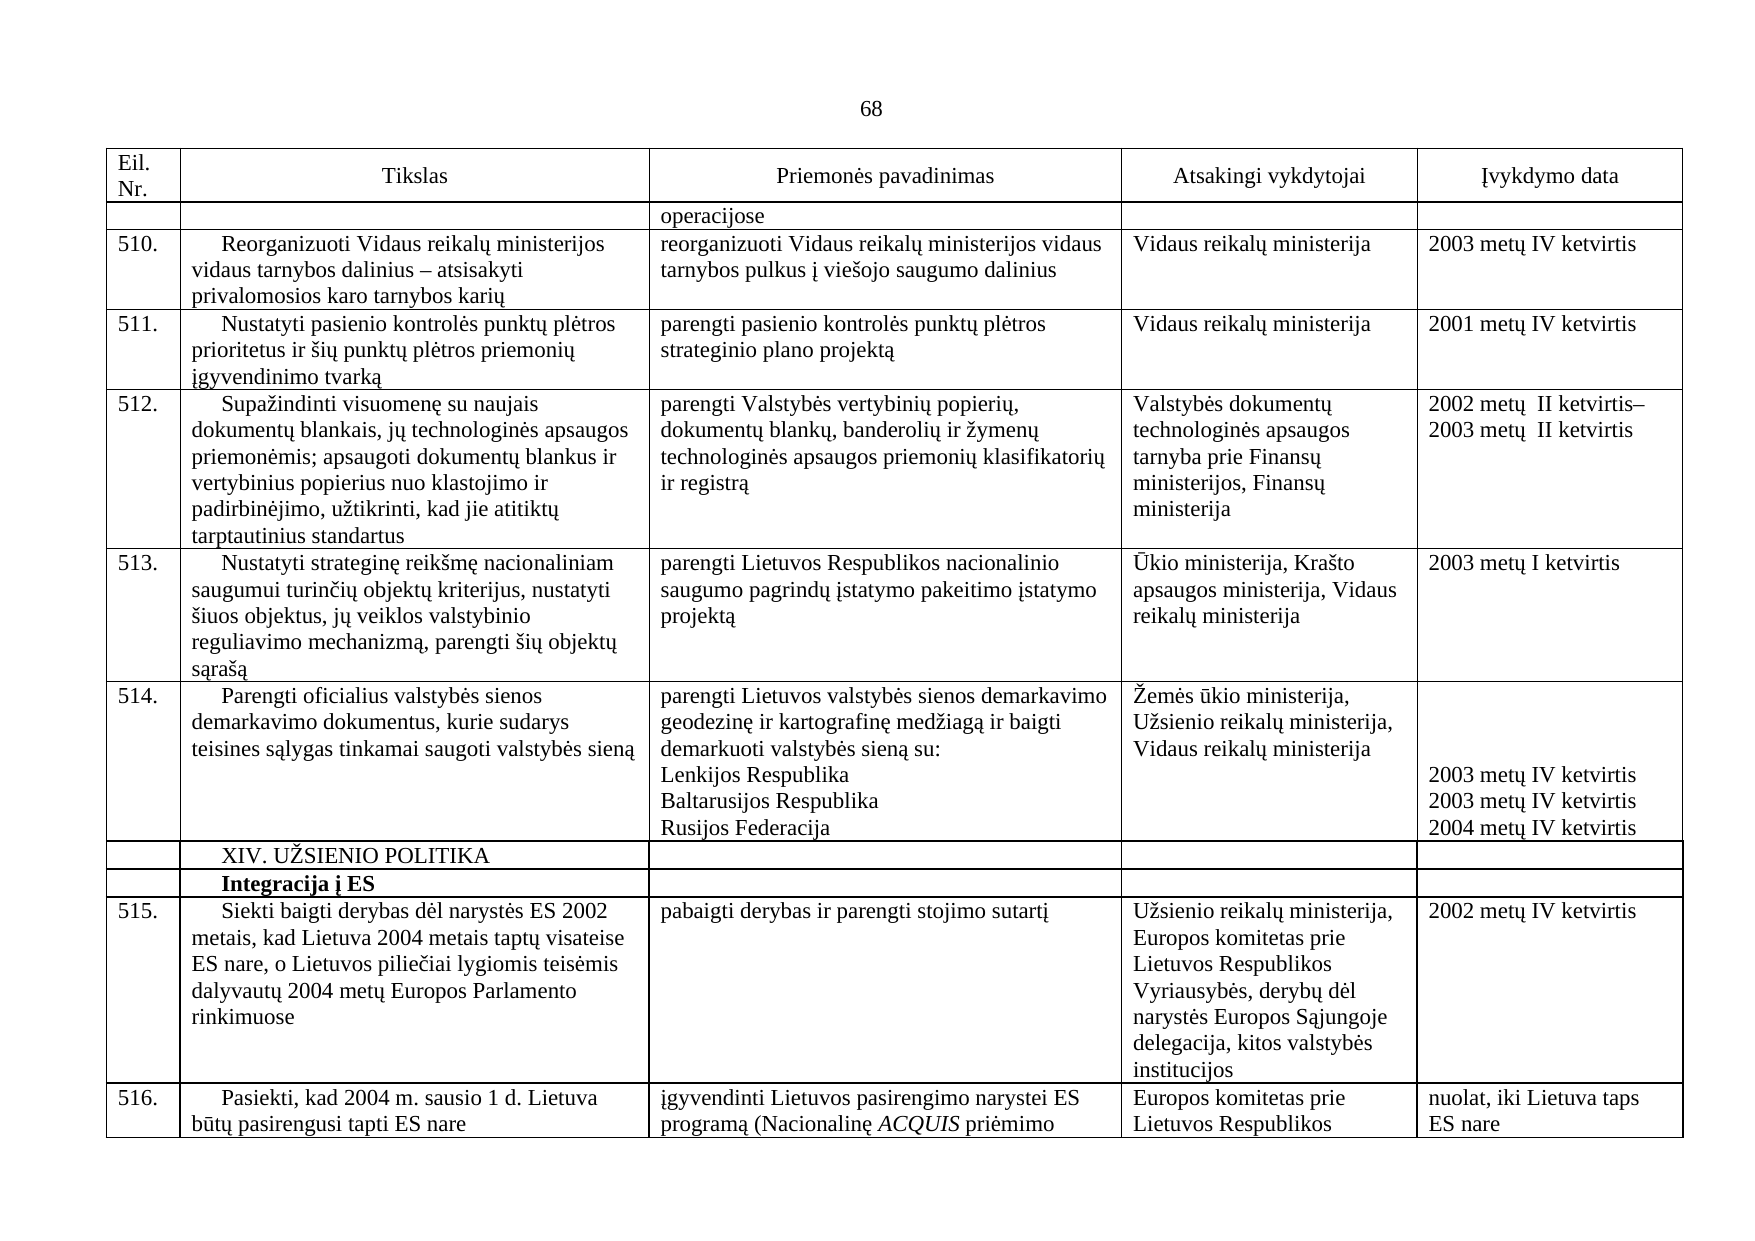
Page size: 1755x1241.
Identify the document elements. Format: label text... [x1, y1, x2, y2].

table_cell [650, 870, 1121, 896]
table_cell Lenkijos Respublika [650, 761, 1121, 787]
table_cell Vidaus reikalų ministerija [1122, 230, 1417, 309]
table_cell [181, 814, 649, 840]
table_cell Nustatyti strateginę reikšmę nacio­naliniam saugumui turinčių objektų kriterijus, nustatyti šiuos objektus, jų veiklos valstybinio reguliavimo mechanizmą, parengti šių objektų sąrašą [181, 549, 649, 681]
table_cell [107, 842, 179, 868]
table_cell pabaigti derybas ir parengti stojimo sutartį [650, 898, 1121, 1082]
table_cell parengti Valstybės vertybinių popierių, dokumentų blankų, banderolių ir žymenų technologinės apsaugos priemonių klasifikatorių ir registrą [650, 390, 1121, 548]
table_cell 2003 metų IV ketvirtis [1418, 230, 1682, 309]
table_cell Siekti baigti derybas dėl narystės ES 2002 metais, kad Lietuva 2004 metais taptų visateise ES nare, o Lietuvos piliečiai lygiomis teisėmis dalyvautų 2004 metų Europos Parlamento rinkimuose [181, 898, 648, 1082]
table_cell [107, 310, 180, 389]
table_cell 2003 metų IV ketvirtis [1418, 788, 1682, 814]
table_cell [107, 898, 179, 1082]
table_cell nuolat, iki Lietuva taps ES nare [1418, 1084, 1682, 1136]
table_cell parengti Lietuvos valstybės sienos demarkavimo geodezinę ir kartografinę medžiagą ir baigti demarkuoti valstybės sieną su: [650, 682, 1121, 761]
table_cell [181, 203, 649, 229]
table_cell Pasiekti, kad 2004 m. sausio 1 d. Lietuva būtų pasirengusi tapti ES nare [181, 1084, 648, 1136]
table_header Eil. Nr. [107, 149, 180, 201]
table_cell Integracija į ES [181, 870, 648, 896]
table_cell Parengti oficialius valstybės sienos demarkavimo dokumentus, kurie sudarys teisines sąlygas tinkamai saugoti valstybės sieną [181, 682, 649, 761]
table_cell 2003 metų IV ketvirtis [1418, 761, 1682, 787]
table_cell [107, 788, 180, 814]
table_cell [107, 814, 180, 840]
table_cell Baltarusijos Respublika [650, 788, 1121, 814]
table_cell [107, 230, 180, 309]
table_cell [1418, 842, 1682, 868]
table_cell reorganizuoti Vidaus reikalų ministerijos vidaus tarnybos pulkus į viešojo saugumo dalinius [650, 230, 1121, 309]
table_cell [107, 682, 180, 761]
table_cell [1122, 788, 1417, 814]
table_header Įvykdymo data [1418, 149, 1682, 201]
table_cell Supažindinti visuomenę su naujais dokumentų blankais, jų technologinės apsaugos priemonėmis; apsaugoti dokumentų blankus ir vertybinius popierius nuo klastojimo ir padirbinėjimo, užtikrinti, kad jie atitiktų tarptautinius standartus [181, 390, 649, 548]
table_cell [107, 1084, 179, 1136]
table_cell [107, 549, 180, 681]
table_cell XIV. UŽSIENIO POLITIKA [181, 842, 648, 868]
table_cell [1418, 203, 1682, 229]
table_cell Reorganizuoti Vidaus reikalų ministerijos vidaus tarnybos dalinius – atsisakyti privalomosios karo tarnybos karių [181, 230, 649, 309]
table_cell 2004 metų IV ketvirtis [1418, 814, 1682, 840]
table_cell 2003 metų I ketvirtis [1418, 549, 1682, 681]
table_cell parengti Lietuvos Respublikos nacionalinio saugumo pagrindų įstatymo pakeitimo įstatymo projektą [650, 549, 1121, 681]
table_cell [650, 842, 1121, 868]
table_cell [107, 203, 180, 229]
table_cell Vidaus reikalų ministerija [1122, 310, 1417, 389]
table_header Priemonės pavadinimas [650, 149, 1121, 201]
table_cell parengti pasienio kontrolės punktų plėtros strateginio plano projektą [650, 310, 1121, 389]
table_cell 2001 metų IV ketvirtis [1418, 310, 1682, 389]
table_cell Žemės ūkio ministerija, Užsienio reikalų ministerija, Vidaus reikalų ministerija [1122, 682, 1417, 761]
table_cell [1122, 814, 1417, 840]
table_cell [1418, 682, 1682, 761]
table_cell [1122, 761, 1417, 787]
table_cell [1122, 203, 1417, 229]
table_cell Rusijos Federacija [650, 814, 1121, 840]
table_cell Užsienio reikalų ministerija, Europos komitetas prie Lietuvos Respublikos Vyriausybės, derybų dėl narystės Europos Sąjungoje delegacija, kitos valstybės institucijos [1122, 898, 1416, 1082]
table_cell [107, 390, 180, 548]
table_cell [181, 761, 649, 787]
table_cell [107, 870, 179, 896]
table_cell 2002 metų IV ketvirtis [1418, 898, 1682, 1082]
table_cell [1122, 870, 1416, 896]
table_cell Ūkio ministerija, Krašto apsaugos ministerija, Vidaus reikalų ministerija [1122, 549, 1417, 681]
table_header Tikslas [181, 149, 649, 201]
table_cell [1418, 870, 1682, 896]
table_cell Nustatyti pasienio kontrolės punktų plėtros prioritetus ir šių punktų plėtros priemonių įgyvendinimo tvarką [181, 310, 649, 389]
table_header Atsakingi vykdytojai [1122, 149, 1417, 201]
table_cell operacijose [650, 203, 1121, 229]
table_cell [1122, 842, 1416, 868]
table_cell Europos komitetas prie Lietuvos Respublikos [1122, 1084, 1416, 1136]
table_cell [181, 788, 649, 814]
table_cell 2002 metų II ketvirtis–2003 metų II ketvirtis [1418, 390, 1682, 548]
table_cell įgyvendinti Lietuvos pasirengimo narystei ES programą (Nacionalinę acquis priėmimo [650, 1084, 1121, 1136]
table_cell Valstybės dokumentų technologinės apsaugos tarnyba prie Finansų ministerijos, Finansų ministerija [1122, 390, 1417, 548]
table_cell [107, 761, 180, 787]
